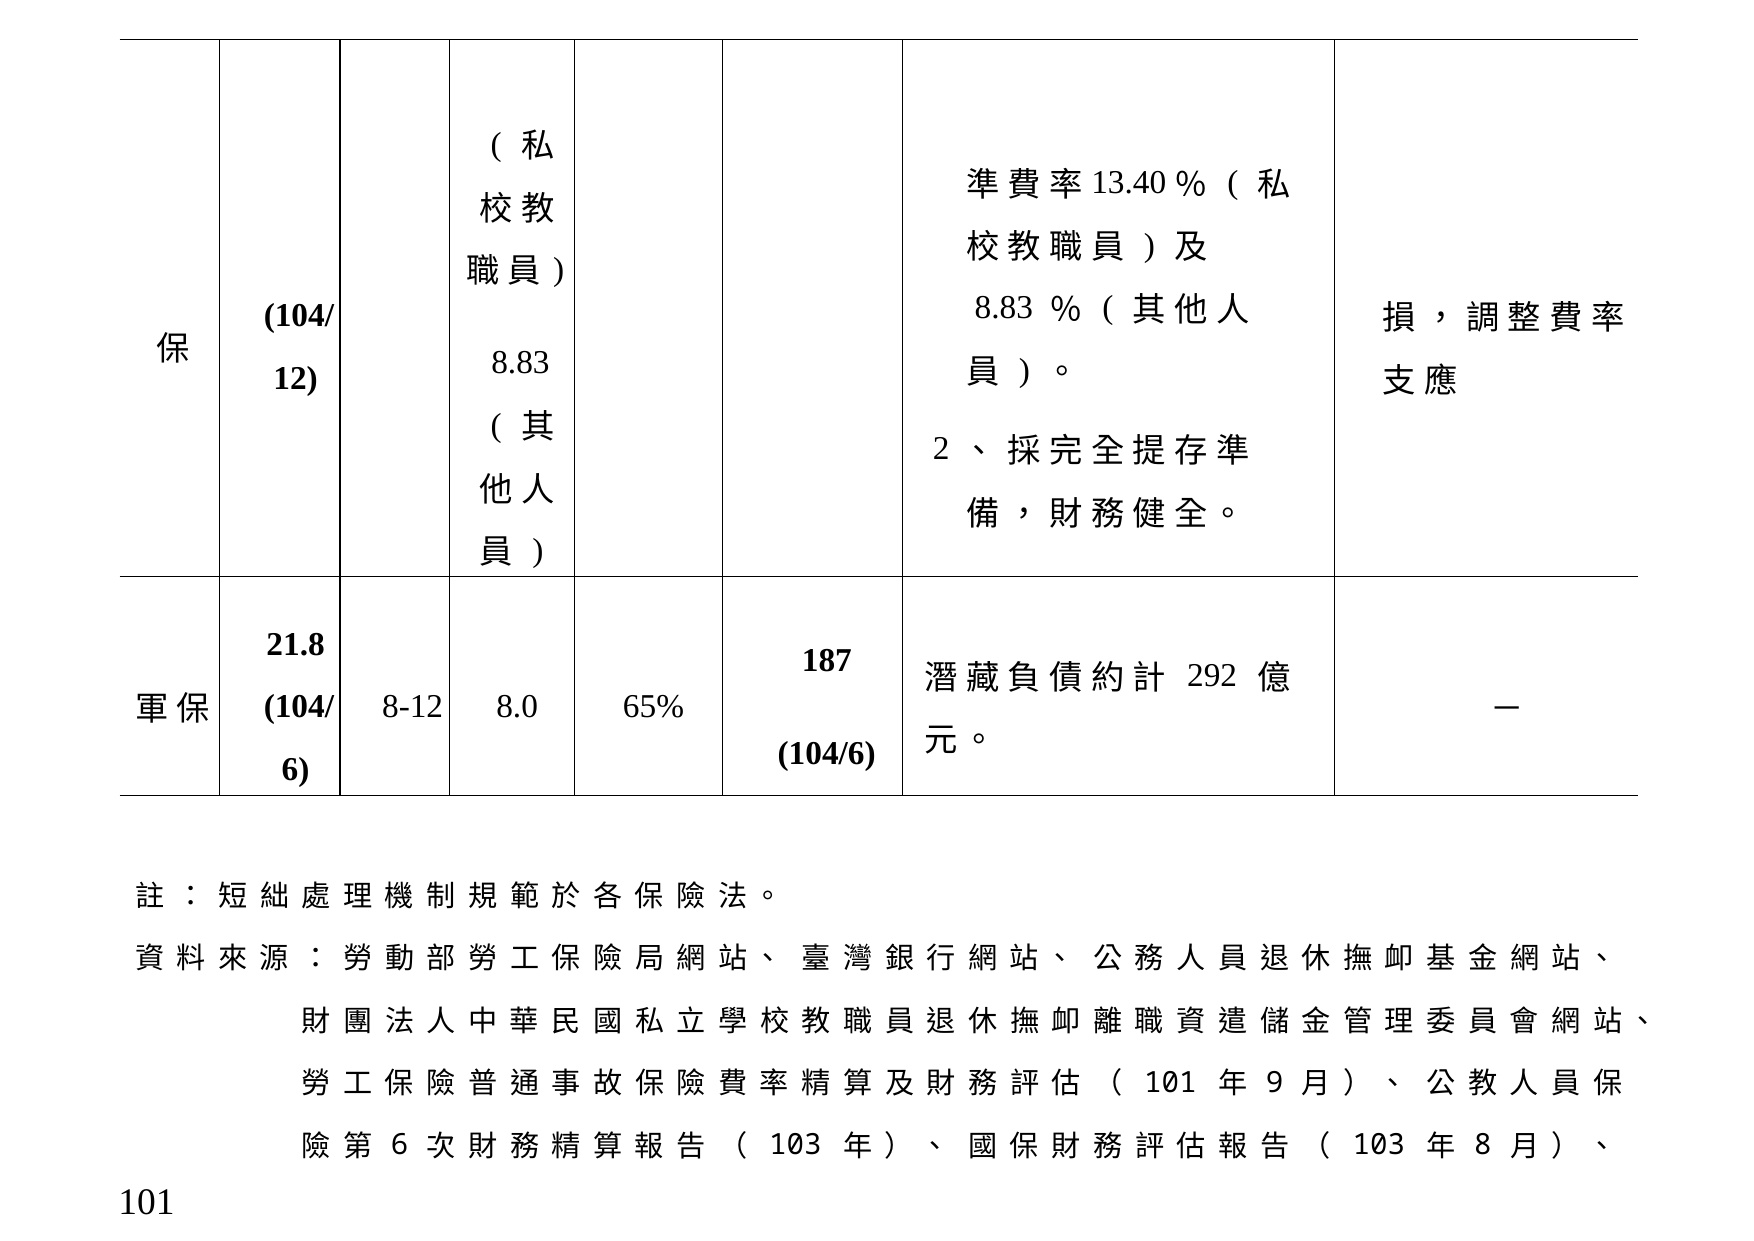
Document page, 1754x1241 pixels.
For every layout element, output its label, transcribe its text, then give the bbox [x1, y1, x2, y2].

table_cell (私校教職員) 8.83(其他人員) [450, 40, 574, 576]
table_cell 8-12 [341, 577, 449, 795]
text 註：短絀處理機制規範於各保險法。 [128, 852, 1628, 914]
table_cell [723, 40, 902, 576]
text 資料來源：勞動部勞工保險局網站、臺灣銀行網站、公務人員退休撫卹基金網站、財團法人中華民國私立學校教職員退休撫卹離職資遣儲金管理委員會網站、勞工保險普通事故保險費率精算及財務評估（101年9月）、公教人員保險第6次財務精算報告（103年）、國保財務評估報告（103年8月）、國防部。 [128, 914, 1628, 1164]
table_cell 潛藏負債約計292億元。 [903, 577, 1334, 795]
table_cell 軍保 [120, 577, 219, 795]
table_cell 準費率13.40％(私校教職員)及8.83％(其他人員)。 2、採完全提存準備，財務健全。 [903, 40, 1334, 576]
table_cell 21.8 (104/6) [220, 577, 339, 795]
table_cell － [1335, 577, 1637, 795]
table_cell 187 (104/6) [723, 577, 902, 795]
table_cell [575, 40, 722, 576]
table_cell 65% [575, 577, 722, 795]
table_cell 損，調整費率支應 [1335, 40, 1637, 576]
table_cell 保 [120, 40, 219, 576]
table_cell [341, 40, 449, 576]
table_cell 8.0 [450, 577, 574, 795]
table_cell (104/12) [220, 40, 339, 576]
